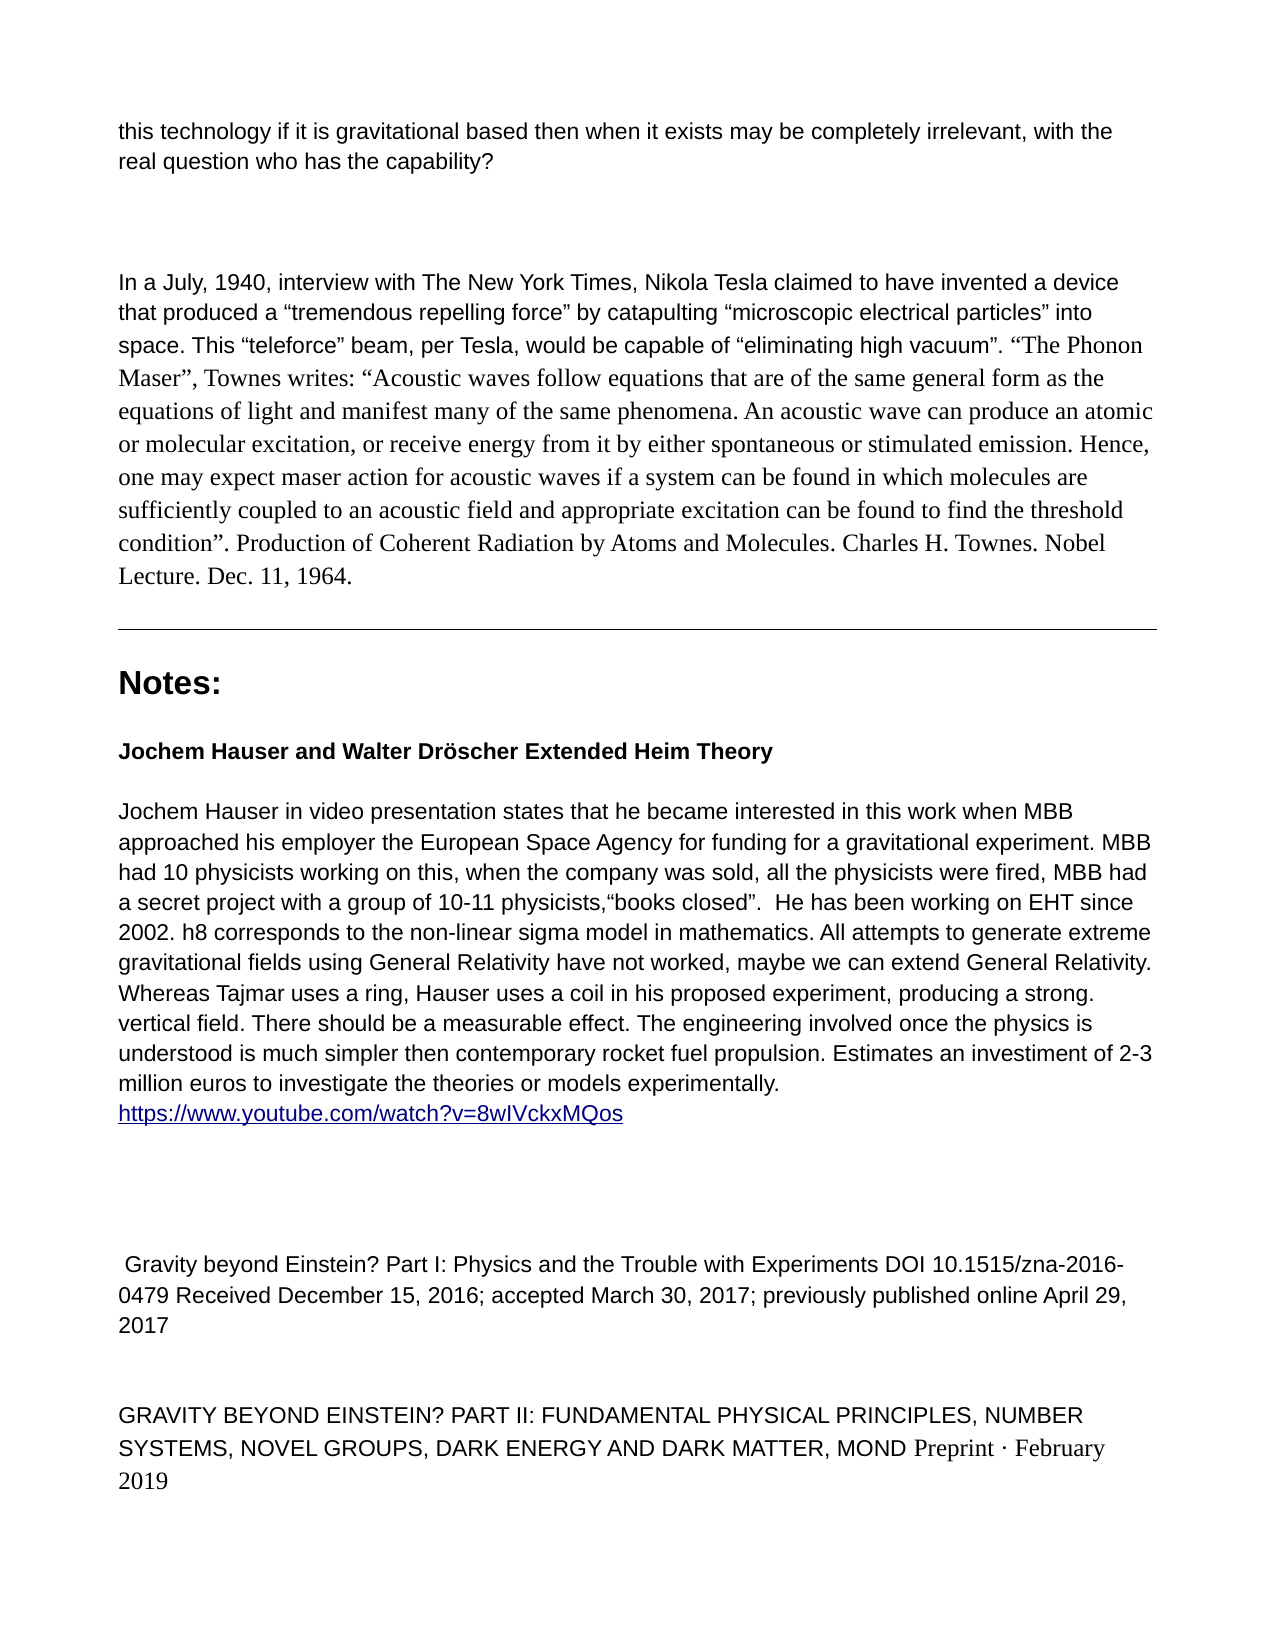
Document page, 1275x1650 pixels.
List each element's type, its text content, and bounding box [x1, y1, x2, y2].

text Gravity beyond Einstein? Part I: Physics and the Trouble with Experiments DOI 10.1515/zna-2016-0479 Received December 15, 2016; accepted March 30, 2017; previously published online April 29, 2017 [118, 1251, 1157, 1338]
text GRAVITY BEYOND EINSTEIN? PART II: FUNDAMENTAL PHYSICAL PRINCIPLES, NUMBER SYSTEMS, NOVEL GROUPS, DARK ENERGY AND DARK MATTER, MOND Preprint · February 2019 [118, 1402, 1157, 1495]
text this technology if it is gravitational based then when it exists may be completely irrelevant, with the real question who has the capability? [118, 118, 1157, 175]
text Notes: [118, 663, 1157, 702]
text https://www.youtube.com/watch?v=8wIVckxMQos [118, 1100, 1157, 1127]
text In a July, 1940, interview with The New York Times, Nikola Tesla claimed to have invented a device that produced a “tremendous repelling force” by catapulting “microscopic electrical particles” into space. This “teleforce” beam, per Tesla, would be capable of “eliminating high vacuum”. “The Phonon Maser”, Townes writes: “Acoustic waves follow equations that are of the same general form as the equations of light and manifest many of the same phenomena. An acoustic wave can produce an atomic or molecular excitation, or receive energy from it by either spontaneous or stimulated emission. Hence, one may expect maser action for acoustic waves if a system can be found in which molecules are sufficiently coupled to an acoustic field and appropriate excitation can be found to find the threshold condition”. Production of Coherent Radiation by Atoms and Molecules. Charles H. Townes. Nobel Lecture. Dec. 11, 1964. [118, 269, 1157, 590]
text Jochem Hauser and Walter Dröscher Extended Heim Theory [118, 738, 1157, 764]
text Jochem Hauser in video presentation states that he became interested in this work when MBB approached his employer the European Space Agency for funding for a gravitational experiment. MBB had 10 physicists working on this, when the company was sold, all the physicists were fired, MBB had a secret project with a group of 10-11 physicists,“books closed”. He has been working on EHT since 2002. h8 corresponds to the non-linear sigma model in mathematics. All attempts to generate extreme gravitational fields using General Relativity have not worked, maybe we can extend General Relativity. Whereas Tajmar uses a ring, Hauser uses a coil in his proposed experiment, producing a strong. vertical field. There should be a measurable effect. The engineering involved once the physics is understood is much simpler then contemporary rocket fuel propulsion. Estimates an investiment of 2-3 million euros to investigate the theories or models experimentally. [118, 798, 1157, 1096]
